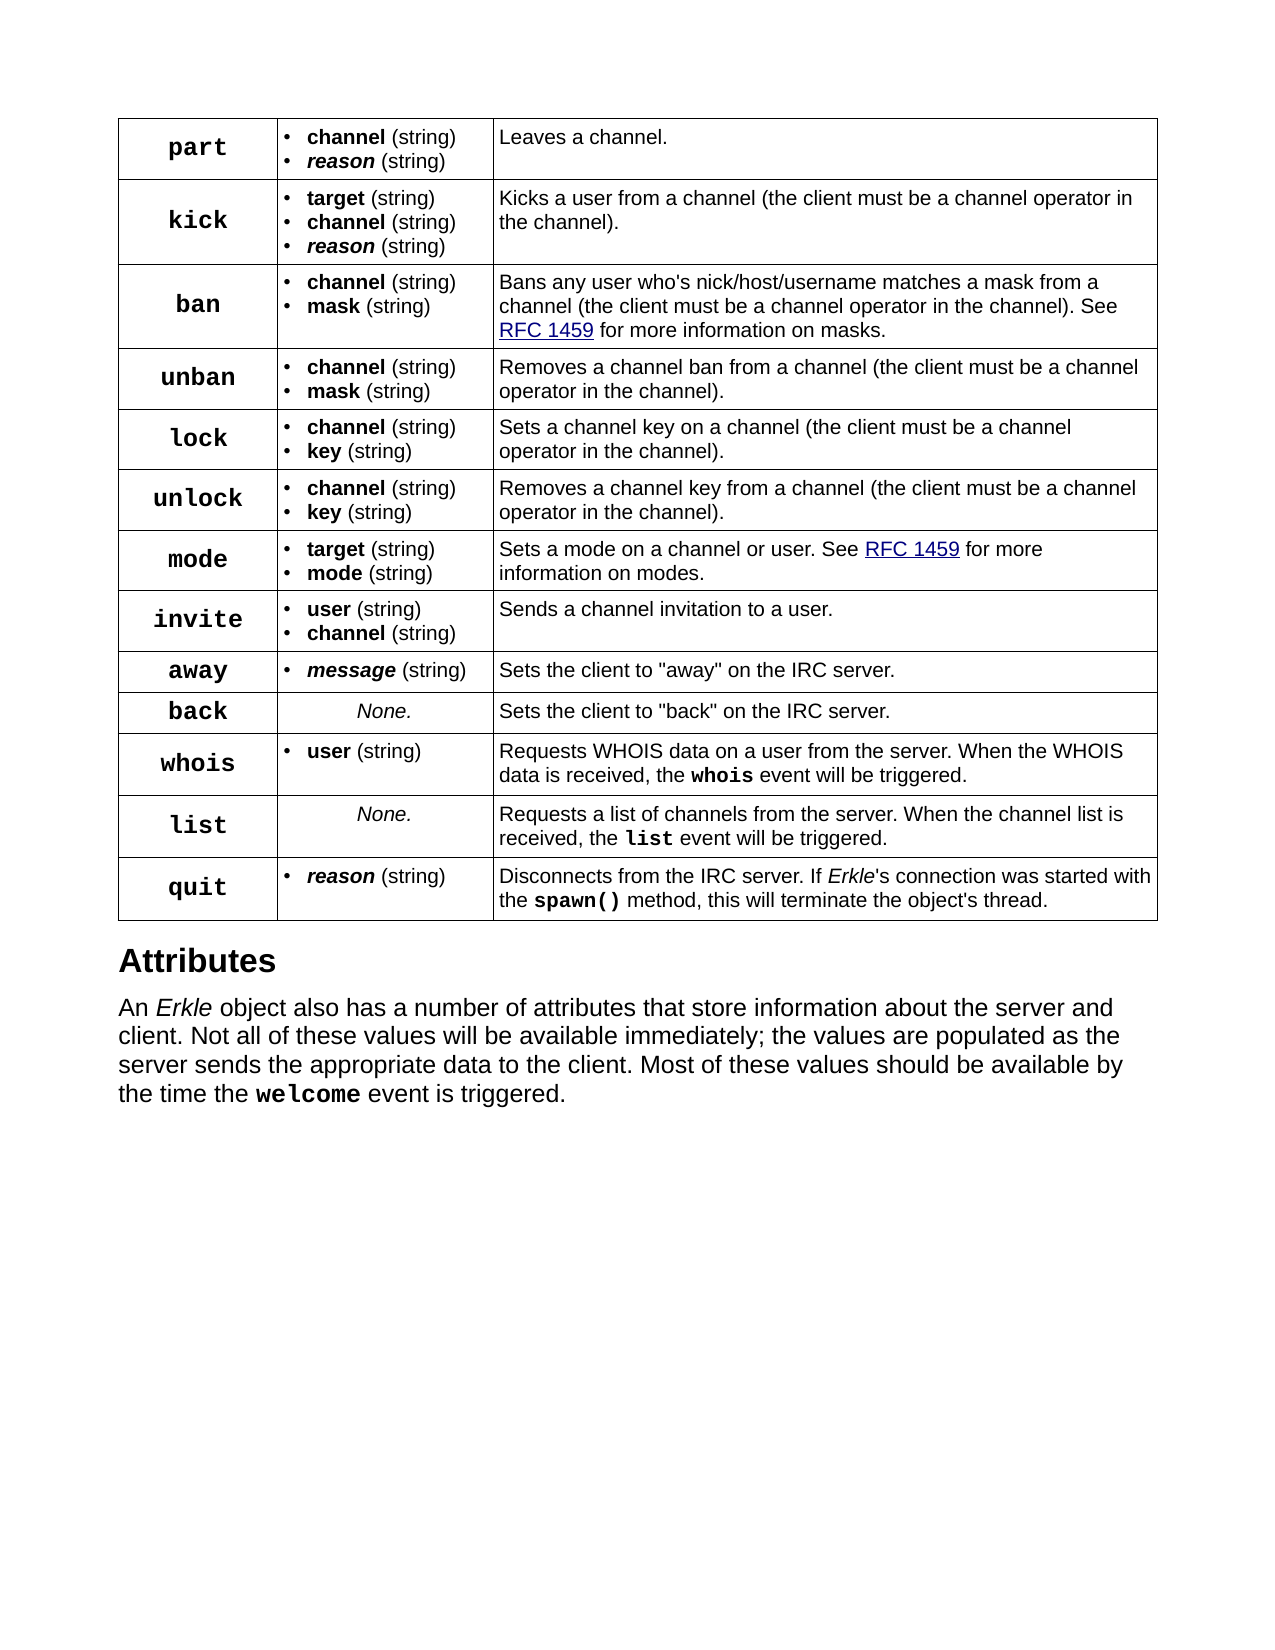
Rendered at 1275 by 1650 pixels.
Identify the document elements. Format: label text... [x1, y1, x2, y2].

table_cell Removes a channel ban from a channel (the client must be a channel operator in the channel). [494, 349, 1157, 408]
subtitle Attributes [118, 941, 1157, 980]
table_cell Removes a channel key from a channel (the client must be a channel operator in the channel). [494, 470, 1157, 530]
table_cell channel (string) key (string) [278, 470, 493, 530]
table_cell None. [278, 796, 493, 857]
table_cell target (string) channel (string) reason (string) [278, 180, 493, 263]
table_cell Sets a channel key on a channel (the client must be a channel operator in the channel). [494, 410, 1157, 469]
table_cell Sets a mode on a channel or user. See RFC 1459 for more information on modes. [494, 531, 1157, 590]
table_cell Sends a channel invitation to a user. [494, 591, 1157, 651]
table_cell channel (string) mask (string) [278, 349, 493, 408]
table_cell target (string) mode (string) [278, 531, 493, 590]
table_cell Leaves a channel. [494, 119, 1157, 179]
table_cell unban [119, 349, 277, 408]
table_cell channel (string) reason (string) [278, 119, 493, 179]
table_cell message (string) [278, 652, 493, 692]
table_cell ban [119, 265, 277, 348]
table_cell lock [119, 410, 277, 469]
table_cell channel (string) mask (string) [278, 265, 493, 348]
table_cell kick [119, 180, 277, 263]
table_cell Kicks a user from a channel (the client must be a channel operator in the channel). [494, 180, 1157, 263]
table_cell Bans any user who's nick/host/username matches a mask from a channel (the client must be a channel operator in the channel). See RFC 1459 for more information on masks. [494, 265, 1157, 348]
table_cell mode [119, 531, 277, 590]
table_cell reason (string) [278, 858, 493, 919]
text An Erkle object also has a number of attributes that store information about the server and client. Not all of these values will be available immediately; the values are populated as the server sends the appropriate data to the client. Most of these values should be available by the time the welcome event is triggered. [118, 992, 1157, 1110]
table_cell channel (string) key (string) [278, 410, 493, 469]
table_cell unlock [119, 470, 277, 530]
table_cell Requests WHOIS data on a user from the server. When the WHOIS data is received, the whois event will be triggered. [494, 734, 1157, 795]
table_cell back [119, 693, 277, 733]
table_cell user (string) [278, 734, 493, 795]
table_cell Sets the client to "away" on the IRC server. [494, 652, 1157, 692]
table_cell away [119, 652, 277, 692]
table_cell invite [119, 591, 277, 651]
table_cell whois [119, 734, 277, 795]
table_cell None. [278, 693, 493, 733]
table_cell Requests a list of channels from the server. When the channel list is received, the list event will be triggered. [494, 796, 1157, 857]
table_cell quit [119, 858, 277, 919]
table_cell Disconnects from the IRC server. If Erkle's connection was started with the spawn() method, this will terminate the object's thread. [494, 858, 1157, 919]
table_cell user (string) channel (string) [278, 591, 493, 651]
table_cell list [119, 796, 277, 857]
table_cell Sets the client to "back" on the IRC server. [494, 693, 1157, 733]
table_cell part [119, 119, 277, 179]
